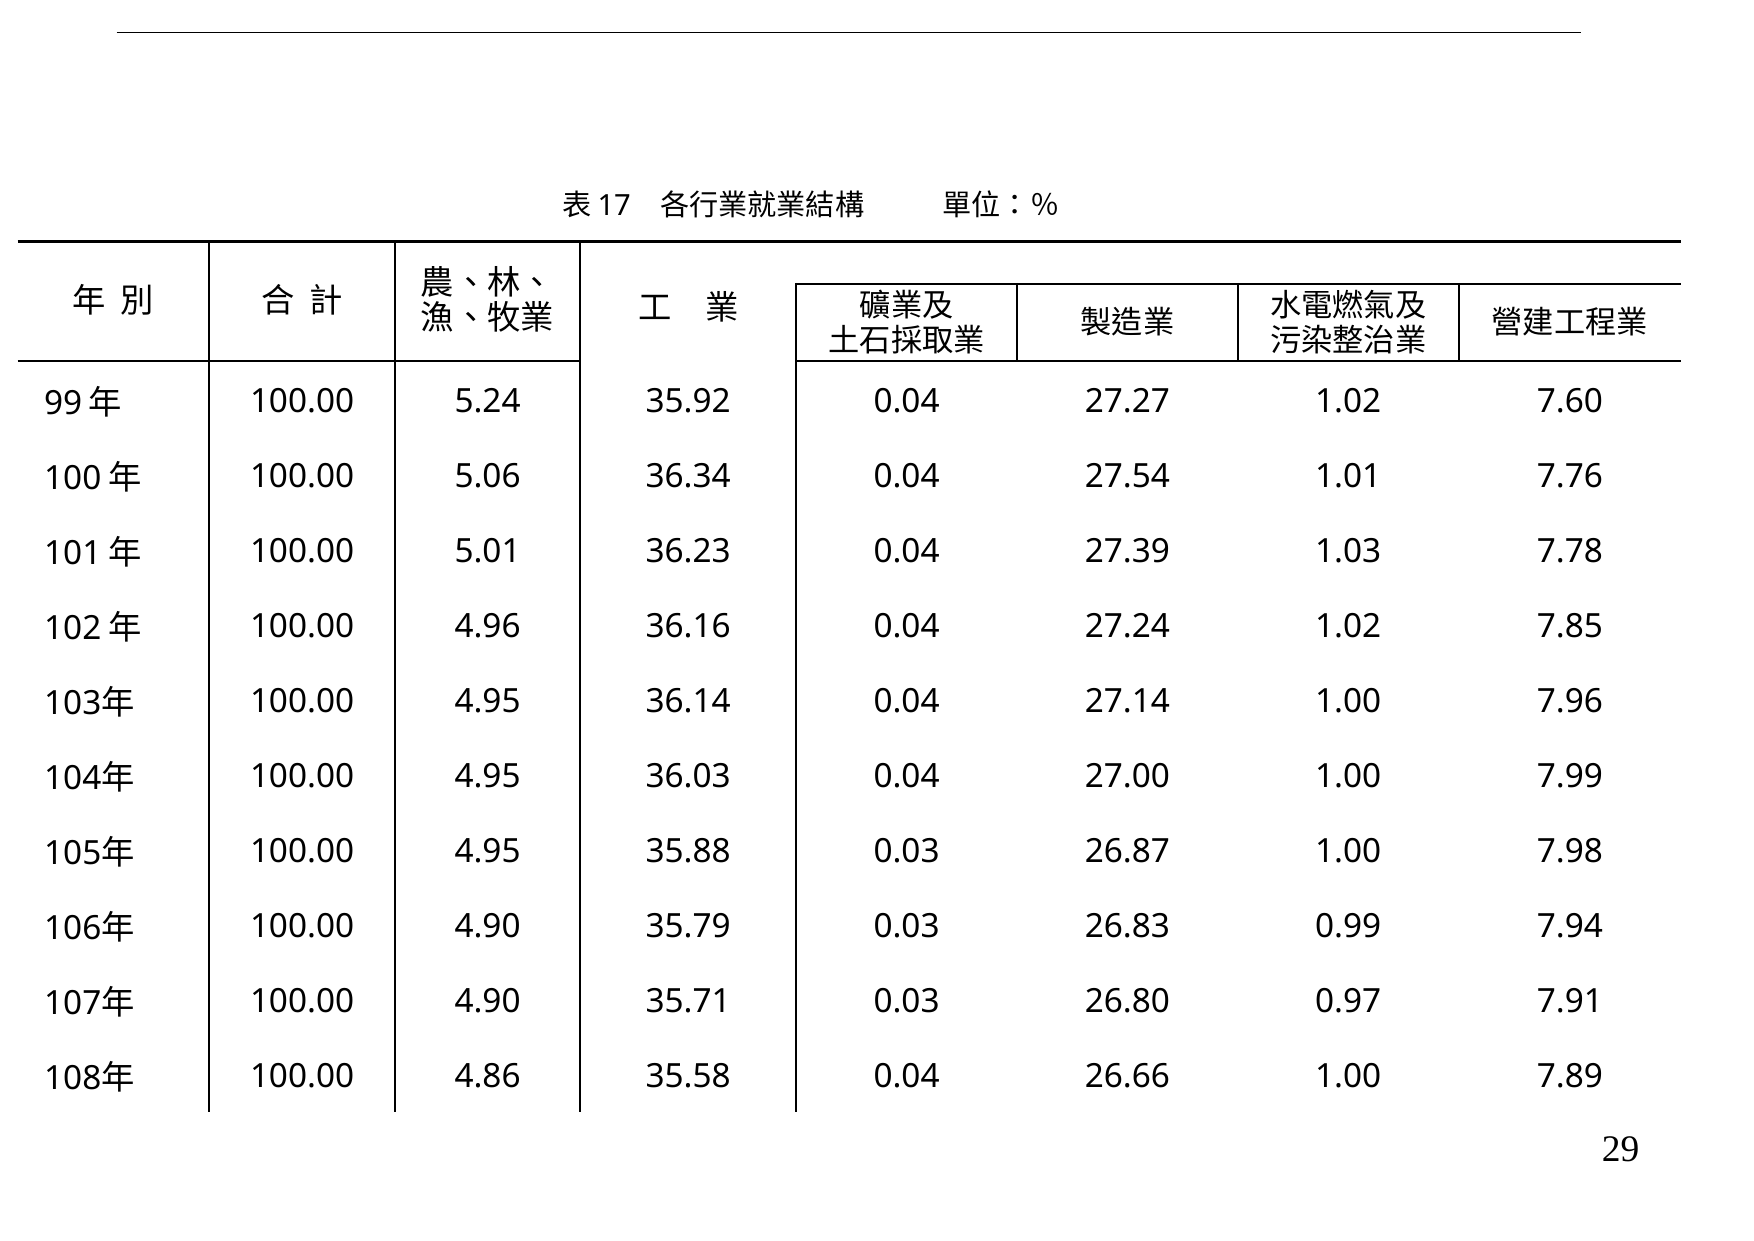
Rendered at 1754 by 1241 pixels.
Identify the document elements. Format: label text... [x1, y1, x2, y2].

table_cell 7.94 [1459, 887, 1681, 962]
table_cell 107年 [18, 962, 208, 1037]
table_cell 0.99 [1238, 887, 1458, 962]
table_cell 營建工程業 [1460, 285, 1681, 360]
table_cell 0.03 [797, 887, 1017, 962]
table_cell 26.80 [1017, 962, 1238, 1037]
table_cell 99年 [18, 362, 208, 437]
table_cell 103年 [18, 662, 208, 737]
table_cell 0.04 [797, 587, 1017, 662]
table_cell 100.00 [210, 362, 394, 437]
table_cell 礦業及 土石採取業 [797, 285, 1016, 360]
table_cell 0.04 [797, 737, 1017, 812]
table_cell [566, 33, 643, 90]
table_cell 100.00 [210, 662, 394, 737]
table_cell 7.99 [1459, 737, 1681, 812]
table_cell 4.95 [396, 812, 579, 887]
table_header [796, 243, 1681, 283]
table_cell 7.60 [1459, 362, 1681, 437]
table_cell [1425, 33, 1531, 90]
table_cell 1.01 [1238, 437, 1458, 512]
table_cell 0.04 [797, 362, 1017, 437]
table_cell 36.14 [581, 662, 795, 737]
table_cell 35.92 [581, 360, 795, 437]
table_cell 5.06 [396, 437, 579, 512]
table_cell 0.04 [797, 512, 1017, 587]
table_cell 1.00 [1238, 662, 1458, 737]
table_cell 7.98 [1459, 812, 1681, 887]
table_cell 100.00 [210, 587, 394, 662]
table_cell 102年 [18, 587, 208, 662]
table_cell 36.16 [581, 587, 795, 662]
table_cell [1531, 33, 1581, 90]
table_cell 5.01 [396, 512, 579, 587]
table_cell 4.86 [396, 1037, 579, 1112]
table_cell 27.27 [1017, 362, 1238, 437]
table_header 農、林、 漁、牧業 [396, 243, 579, 360]
table_cell 1.02 [1238, 587, 1458, 662]
table_cell 27.00 [1017, 737, 1238, 812]
table_header 工 業 [581, 243, 796, 360]
table_cell 101年 [18, 512, 208, 587]
table_cell 4.96 [396, 587, 579, 662]
table_cell 100.00 [210, 887, 394, 962]
table_header 合 計 [210, 243, 394, 360]
table_cell 100.00 [210, 512, 394, 587]
table_cell 7.89 [1459, 1037, 1681, 1112]
table_cell [1060, 33, 1138, 90]
table_cell [496, 33, 566, 90]
table_cell 1.02 [1238, 362, 1458, 437]
table_cell 26.66 [1017, 1037, 1238, 1112]
table_cell 1.00 [1238, 1037, 1458, 1112]
table_cell [1138, 33, 1243, 90]
table_cell 7.96 [1459, 662, 1681, 737]
table_cell 27.14 [1017, 662, 1238, 737]
table_cell 105年 [18, 812, 208, 887]
table_cell 27.54 [1017, 437, 1238, 512]
table_cell 製造業 [1018, 285, 1237, 360]
table_cell 100.00 [210, 1037, 394, 1112]
table_cell 100.00 [210, 812, 394, 887]
table_cell 100.00 [210, 437, 394, 512]
table_cell 1.03 [1238, 512, 1458, 587]
table_cell 4.90 [396, 962, 579, 1037]
table_cell 7.76 [1459, 437, 1681, 512]
table_cell 35.88 [581, 812, 795, 887]
table_cell 5.24 [396, 362, 579, 437]
table_cell [774, 33, 844, 90]
table_cell 26.87 [1017, 812, 1238, 887]
table_cell 35.71 [581, 962, 795, 1037]
table_cell 27.24 [1017, 587, 1238, 662]
table_cell 0.04 [797, 1037, 1017, 1112]
table_cell 100年 [18, 437, 208, 512]
table_cell 36.03 [581, 737, 795, 812]
table_cell [845, 33, 905, 90]
table_cell 1.00 [1238, 737, 1458, 812]
table_cell 水電燃氣及 污染整治業 [1239, 285, 1458, 360]
table_cell 0.04 [797, 437, 1017, 512]
table_cell [117, 33, 312, 90]
table_cell 7.85 [1459, 587, 1681, 662]
table_cell 26.83 [1017, 887, 1238, 962]
table_cell 4.95 [396, 737, 579, 812]
table_cell 0.97 [1238, 962, 1458, 1037]
table_cell 4.95 [396, 662, 579, 737]
table_cell 36.34 [581, 437, 795, 512]
table_cell 27.39 [1017, 512, 1238, 587]
table_cell 0.03 [797, 962, 1017, 1037]
table_cell [1331, 33, 1424, 90]
table_cell 0.03 [797, 812, 1017, 887]
table_cell [1244, 33, 1331, 90]
table_cell 100.00 [210, 737, 394, 812]
table_cell [905, 33, 1060, 90]
table_cell 7.91 [1459, 962, 1681, 1037]
table_cell 35.58 [581, 1037, 795, 1112]
table_cell 36.23 [581, 512, 795, 587]
table_cell 106年 [18, 887, 208, 962]
table_cell 108年 [18, 1037, 208, 1112]
table_cell 1.00 [1238, 812, 1458, 887]
table_cell 4.90 [396, 887, 579, 962]
table_cell 35.79 [581, 887, 795, 962]
table_cell 7.78 [1459, 512, 1681, 587]
table_cell 104年 [18, 737, 208, 812]
table_cell [312, 33, 408, 90]
table_header 年 別 [18, 243, 208, 360]
subtitle 表17 各行業就業結構 單位：％ [59, 165, 1639, 240]
table_cell 100.00 [210, 962, 394, 1037]
table_cell [409, 33, 496, 90]
table_cell [644, 33, 774, 90]
table_cell 0.04 [797, 662, 1017, 737]
